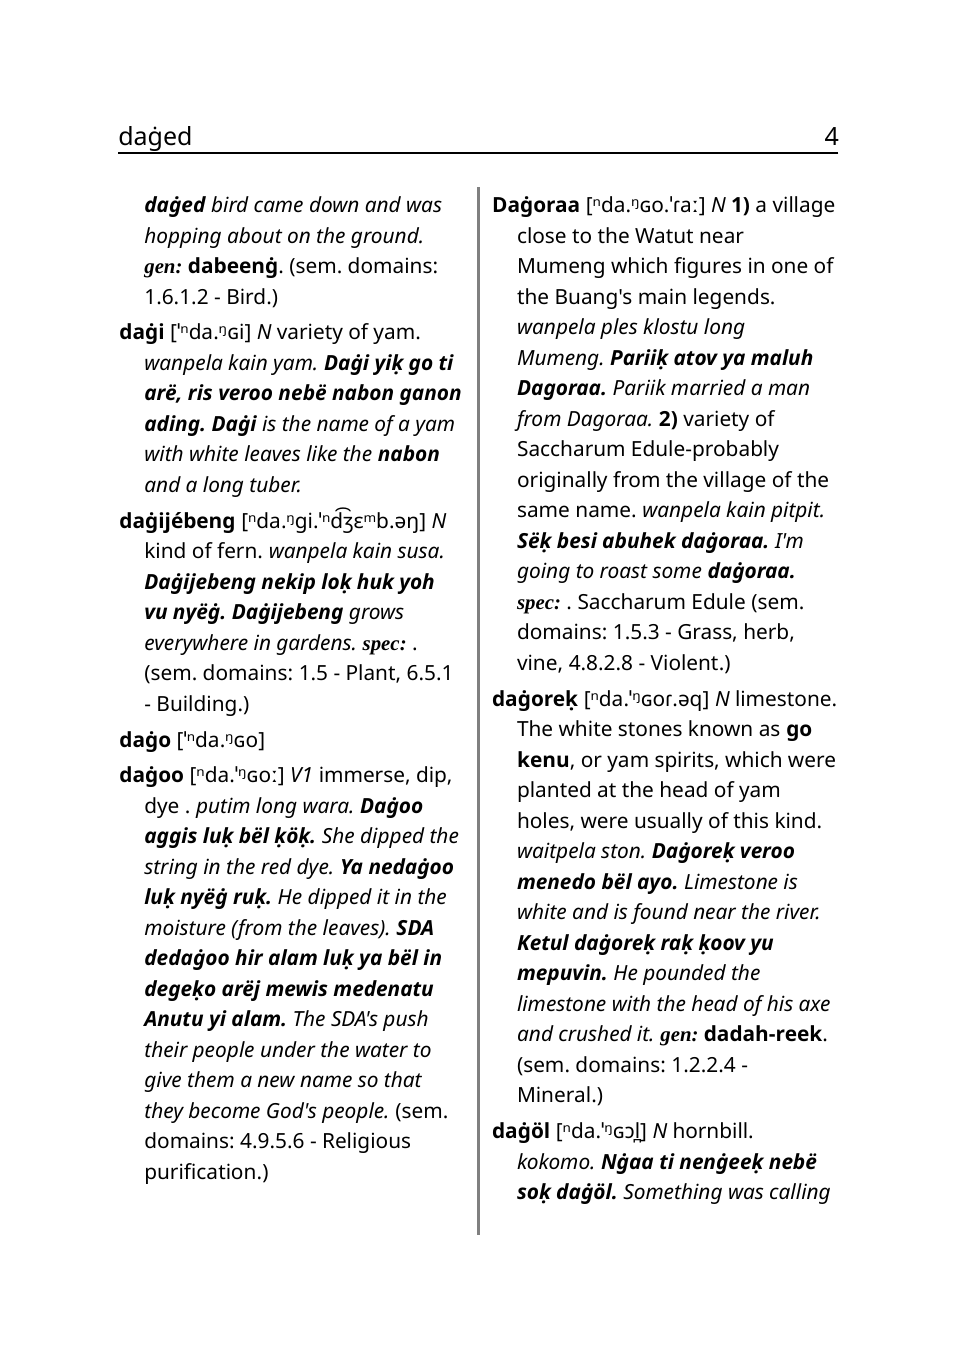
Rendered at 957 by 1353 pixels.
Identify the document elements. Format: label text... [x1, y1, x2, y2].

text daġed bird came down and was hopping about on the ground. gen: dabeenġ. (sem. domains: 1.6.1.2 - Bird.) [119, 188, 465, 314]
text daġi [ˈⁿda.ᵑɢi] N variety of yam. wanpela kain yam. Daġi yiḳ go ti arë, ris veroo nebë nabon ganon ading. Daġi is the name of a yam with white leaves like the nabon and a long tuber. [119, 314, 465, 503]
text daġo [ˈⁿda.ᵑɢo] [119, 722, 465, 757]
text daġöl [ⁿda.ˈᵑɢɔl̪] N hornbill. kokomo. Nġaa ti nenġeeḳ nebë soḳ daġöl. Something was calling [492, 1113, 837, 1210]
text daġijébeng [ⁿda.ᵑɡi.ˈⁿd͡ʒɛᵐb.əŋ] N kind of fern. wanpela kain susa. Daġijebeng nekip loḳ huk yoh vu nyëġ. Daġijebeng grows everywhere in gardens. spec: . (sem. domains: 1.5 - Plant, 6.5.1 - Building.) [119, 503, 465, 722]
text Daġoraa [ⁿda.ᵑɢo.ˈɾaː] N 1) a village close to the Watut near Mumeng which figures in one of the Buang's main legends. wanpela ples klostu long Mumeng. Pariiḳ atov ya maluh Dagoraa. Pariik married a man from Dagoraa. 2) variety of Saccharum Edule-probably originally from the village of the same name. wanpela kain pitpit. Sëḳ besi abuhek daġoraa. I'm going to roast some daġoraa. spec: . Saccharum Edule (sem. domains: 1.5.3 - Grass, herb, vine, 4.8.2.8 - Violent.) [492, 188, 837, 681]
text daġoreḳ [ⁿda.ˈᵑɢoɾ.əq] N limestone. The white stones known as go kenu, or yam spirits, which were planted at the head of yam holes, were usually of this kind. waitpela ston. Daġoreḳ veroo menedo bël ayo. Limestone is white and is found near the river. Ketul daġoreḳ raḳ ḳoov yu mepuvin. He pounded the limestone with the head of his axe and crushed it. gen: dadah-reek. (sem. domains: 1.2.2.4 - Mineral.) [492, 681, 837, 1113]
text daġoo [ⁿda.ˈᵑɢoː] V1 immerse, dip, dye . putim long wara. Daġoo aggis luḳ bël ḳöḳ. She dipped the string in the red dye. Ya nedaġoo luḳ nyëġ ruḳ. He dipped it in the moisture (from the leaves). SDA dedaġoo hir alam luḳ ya bël in degeḳo arëj mewis medenatu Anutu yi alam. The SDA's push their people under the water to give them a new name so that they become God's people. (sem. domains: 4.9.5.6 - Religious purification.) [119, 757, 465, 1190]
